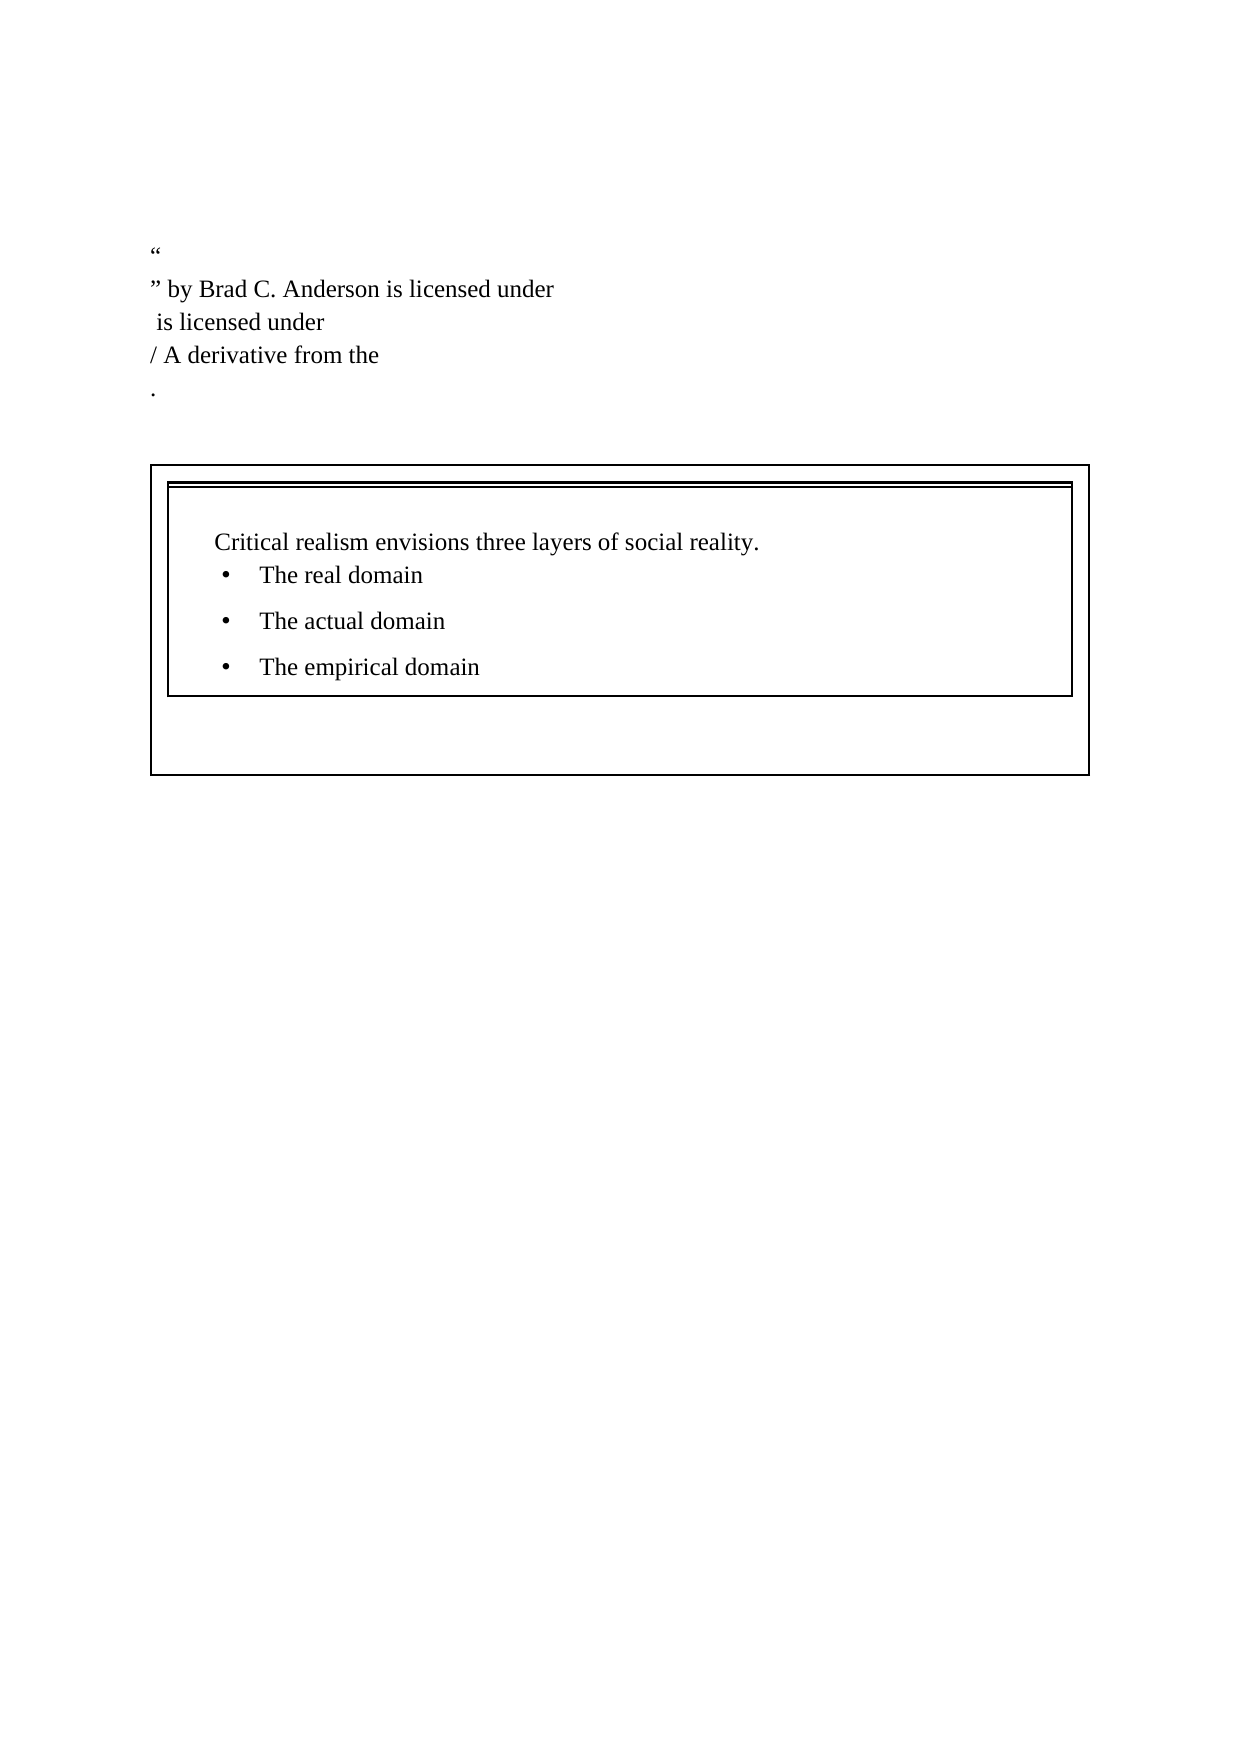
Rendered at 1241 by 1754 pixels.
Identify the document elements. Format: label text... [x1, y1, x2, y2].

text ” by Brad C. Anderson is licensed under [150, 274, 1090, 303]
text Critical realism envisions three layers of social reality. [184, 527, 1056, 556]
list The empirical domain [222, 652, 1056, 680]
list The actual domain [222, 606, 1056, 635]
text “ [150, 241, 1090, 270]
text is licensed under [150, 307, 1090, 336]
list The real domain [222, 561, 1056, 589]
text / A derivative from the [150, 340, 1090, 369]
text . [150, 373, 1090, 402]
